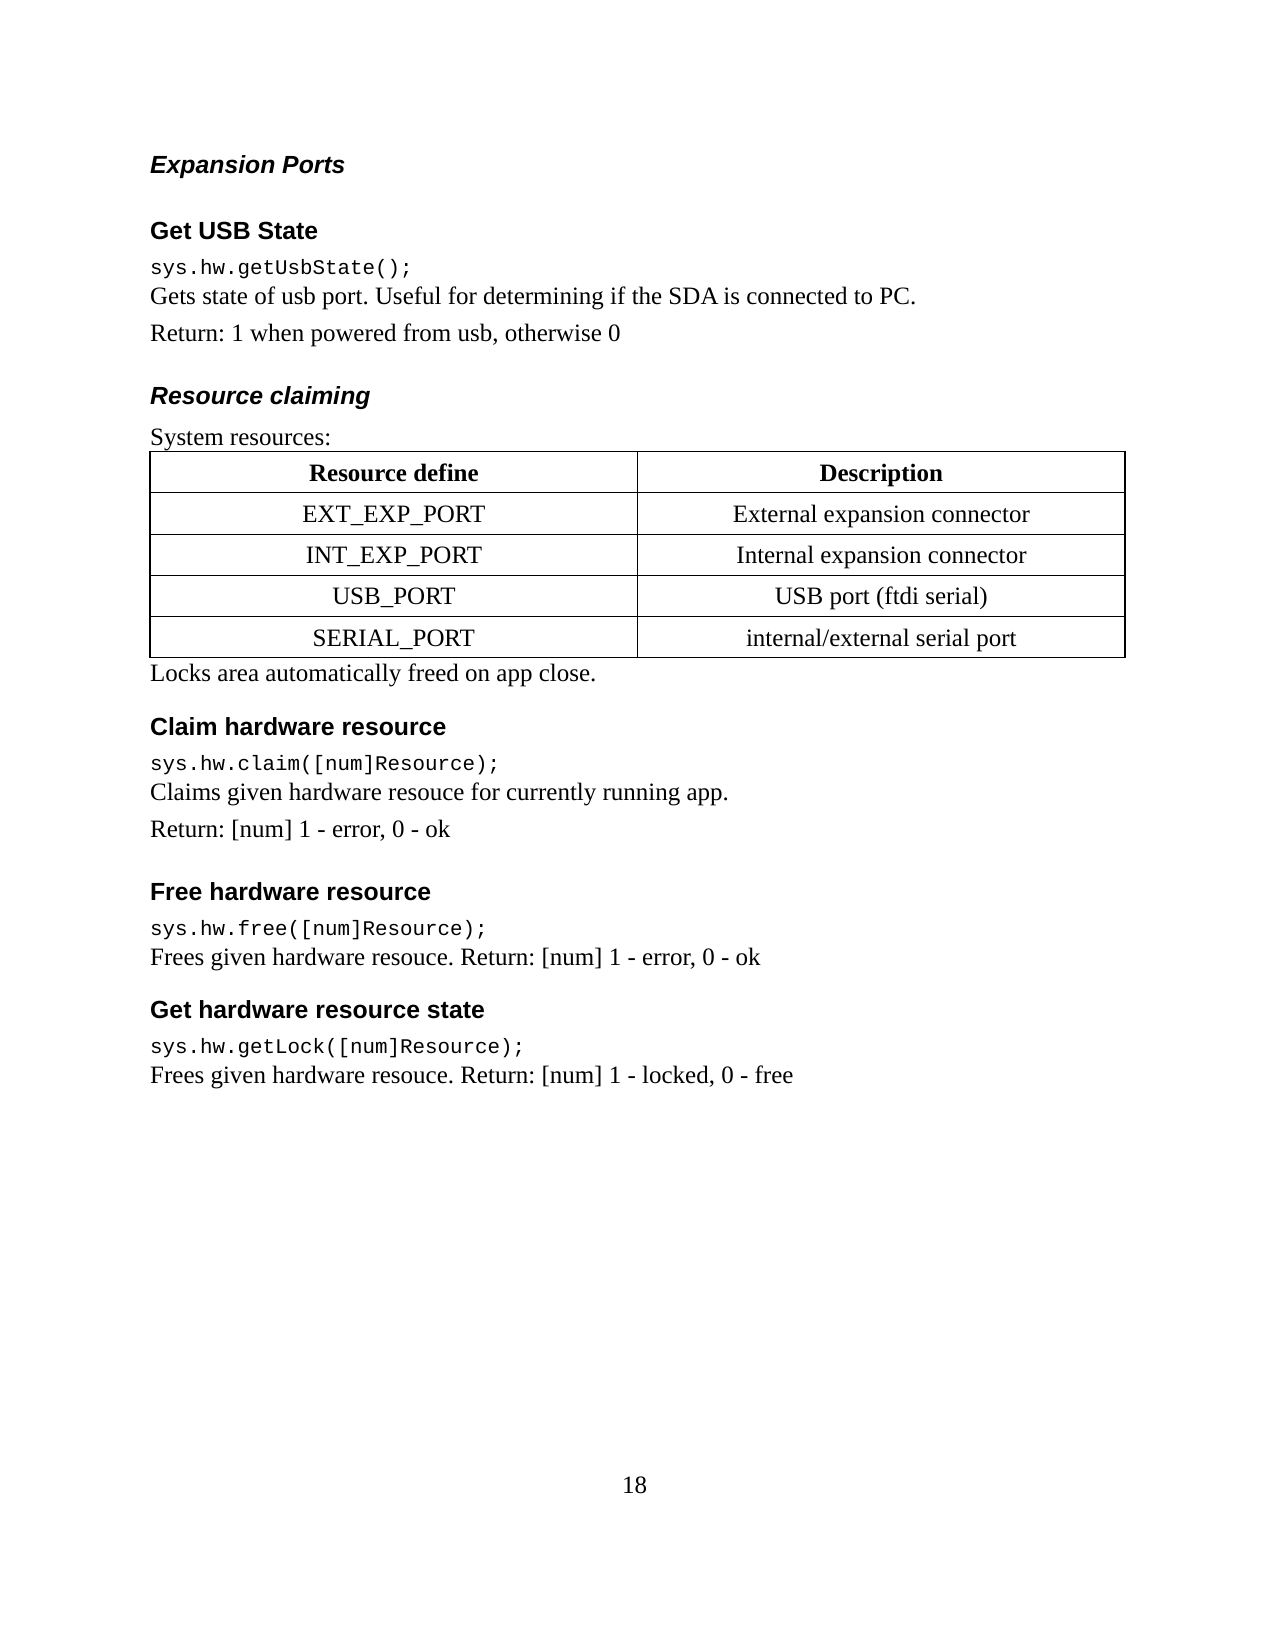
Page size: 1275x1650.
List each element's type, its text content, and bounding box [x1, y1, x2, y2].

text sys.hw.claim([num]Resource); [150, 753, 1125, 777]
text Return: [num] 1 - error, 0 - ok [150, 814, 1125, 843]
subtitle Free hardware resource [150, 877, 1125, 906]
subtitle Resource claiming [150, 381, 1125, 410]
text Return: 1 when powered from usb, otherwise 0 [150, 318, 1125, 347]
text Locks area automatically freed on app close. [150, 658, 1125, 687]
table_cell USB_PORT [151, 576, 637, 616]
table_cell Internal expansion connector [638, 535, 1124, 575]
text sys.hw.free([num]Resource); [150, 918, 1125, 942]
table_cell EXT_EXP_PORT [151, 493, 637, 533]
text sys.hw.getUsbState(); [150, 257, 1125, 281]
table_header Resource define [151, 452, 637, 492]
text Frees given hardware resouce. Return: [num] 1 - locked, 0 - free [150, 1060, 1125, 1089]
subtitle Claim hardware resource [150, 712, 1125, 741]
text System resources: [150, 422, 1125, 451]
text sys.hw.getLock([num]Resource); [150, 1037, 1125, 1060]
table_cell internal/external serial port [638, 617, 1124, 657]
subtitle Expansion Ports [150, 150, 1125, 178]
subtitle Get USB State [150, 216, 1125, 244]
table_cell INT_EXP_PORT [151, 535, 637, 575]
table_cell SERIAL_PORT [151, 617, 637, 657]
subtitle Get hardware resource state [150, 996, 1125, 1024]
text Claims given hardware resouce for currently running app. [150, 777, 1125, 805]
table_cell External expansion connector [638, 493, 1124, 533]
text Gets state of usb port. Useful for determining if the SDA is connected to PC. [150, 281, 1125, 309]
table_header Description [638, 452, 1124, 492]
text Frees given hardware resouce. Return: [num] 1 - error, 0 - ok [150, 942, 1125, 971]
table_cell USB port (ftdi serial) [638, 576, 1124, 616]
